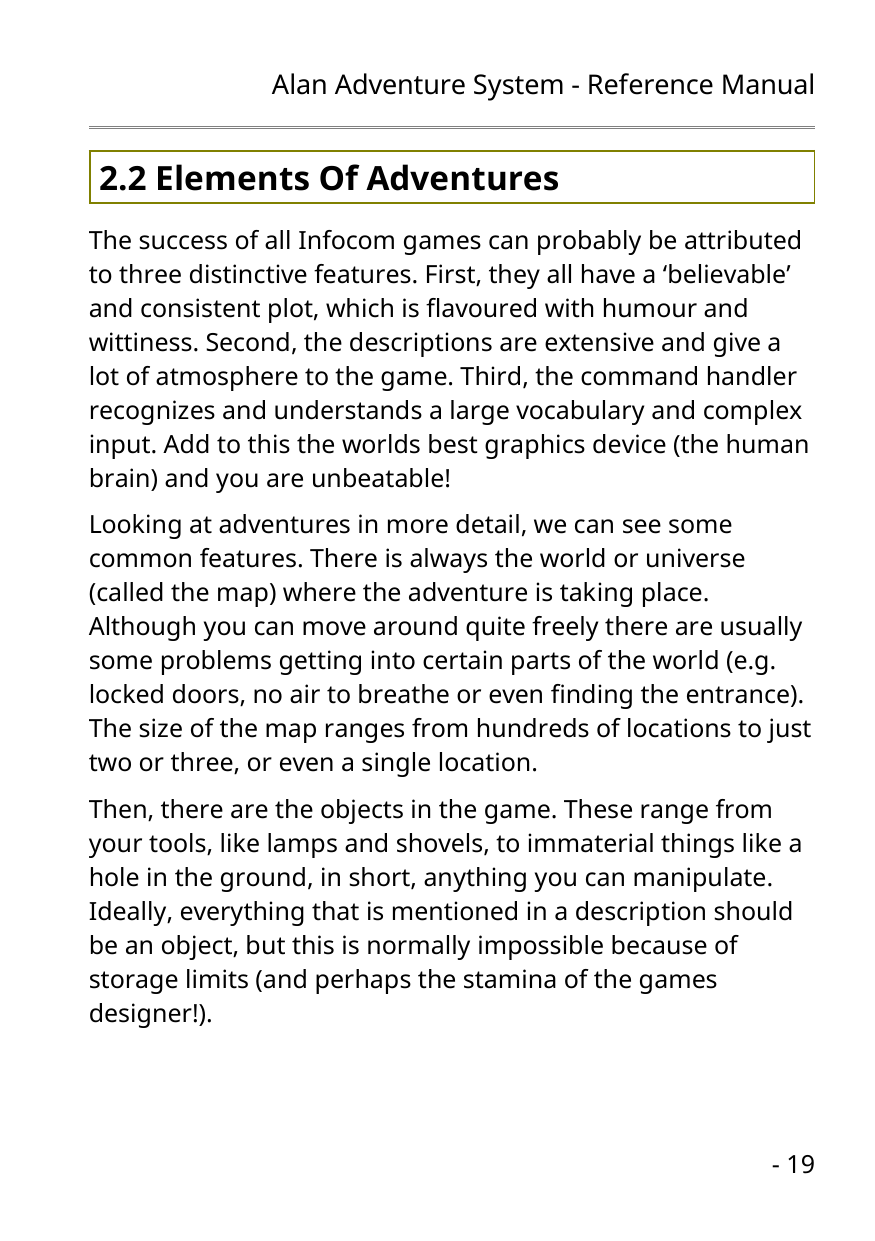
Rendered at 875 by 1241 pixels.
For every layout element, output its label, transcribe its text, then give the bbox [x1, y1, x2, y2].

subtitle Elements Of Adventures [91, 152, 814, 202]
text Looking at adventures in more detail, we can see some common features. There is always the world or universe (called the map) where the adventure is tak­ing place. Although you can move around quite freely there are usually some problems getting into certain parts of the world (e.g. locked doors, no air to breathe or even finding the entrance). The size of the map ranges from hundreds of locations to just two or three, or even a single location. [88, 507, 815, 779]
text Then, there are the objects in the game. These range from your tools, like lamps and shovels, to immaterial things like a hole in the ground, in short, an­ything you can manipulate. Ideally, everything that is mentioned in a descrip­tion should be an object, but this is normally impossible because of storage limits (and perhaps the stamina of the games designer!). [88, 792, 815, 1030]
text The success of all Infocom games can probably be attributed to three distinc­tive features. First, they all have a ‘believable’ and consistent plot, which is flavoured with humour and wittiness. Second, the descriptions are extensive and give a lot of atmosphere to the game. Third, the command handler recog­nizes and understands a large vocabulary and complex input. Add to this the worlds best graphics device (the human brain) and you are unbeatable! [88, 223, 815, 494]
